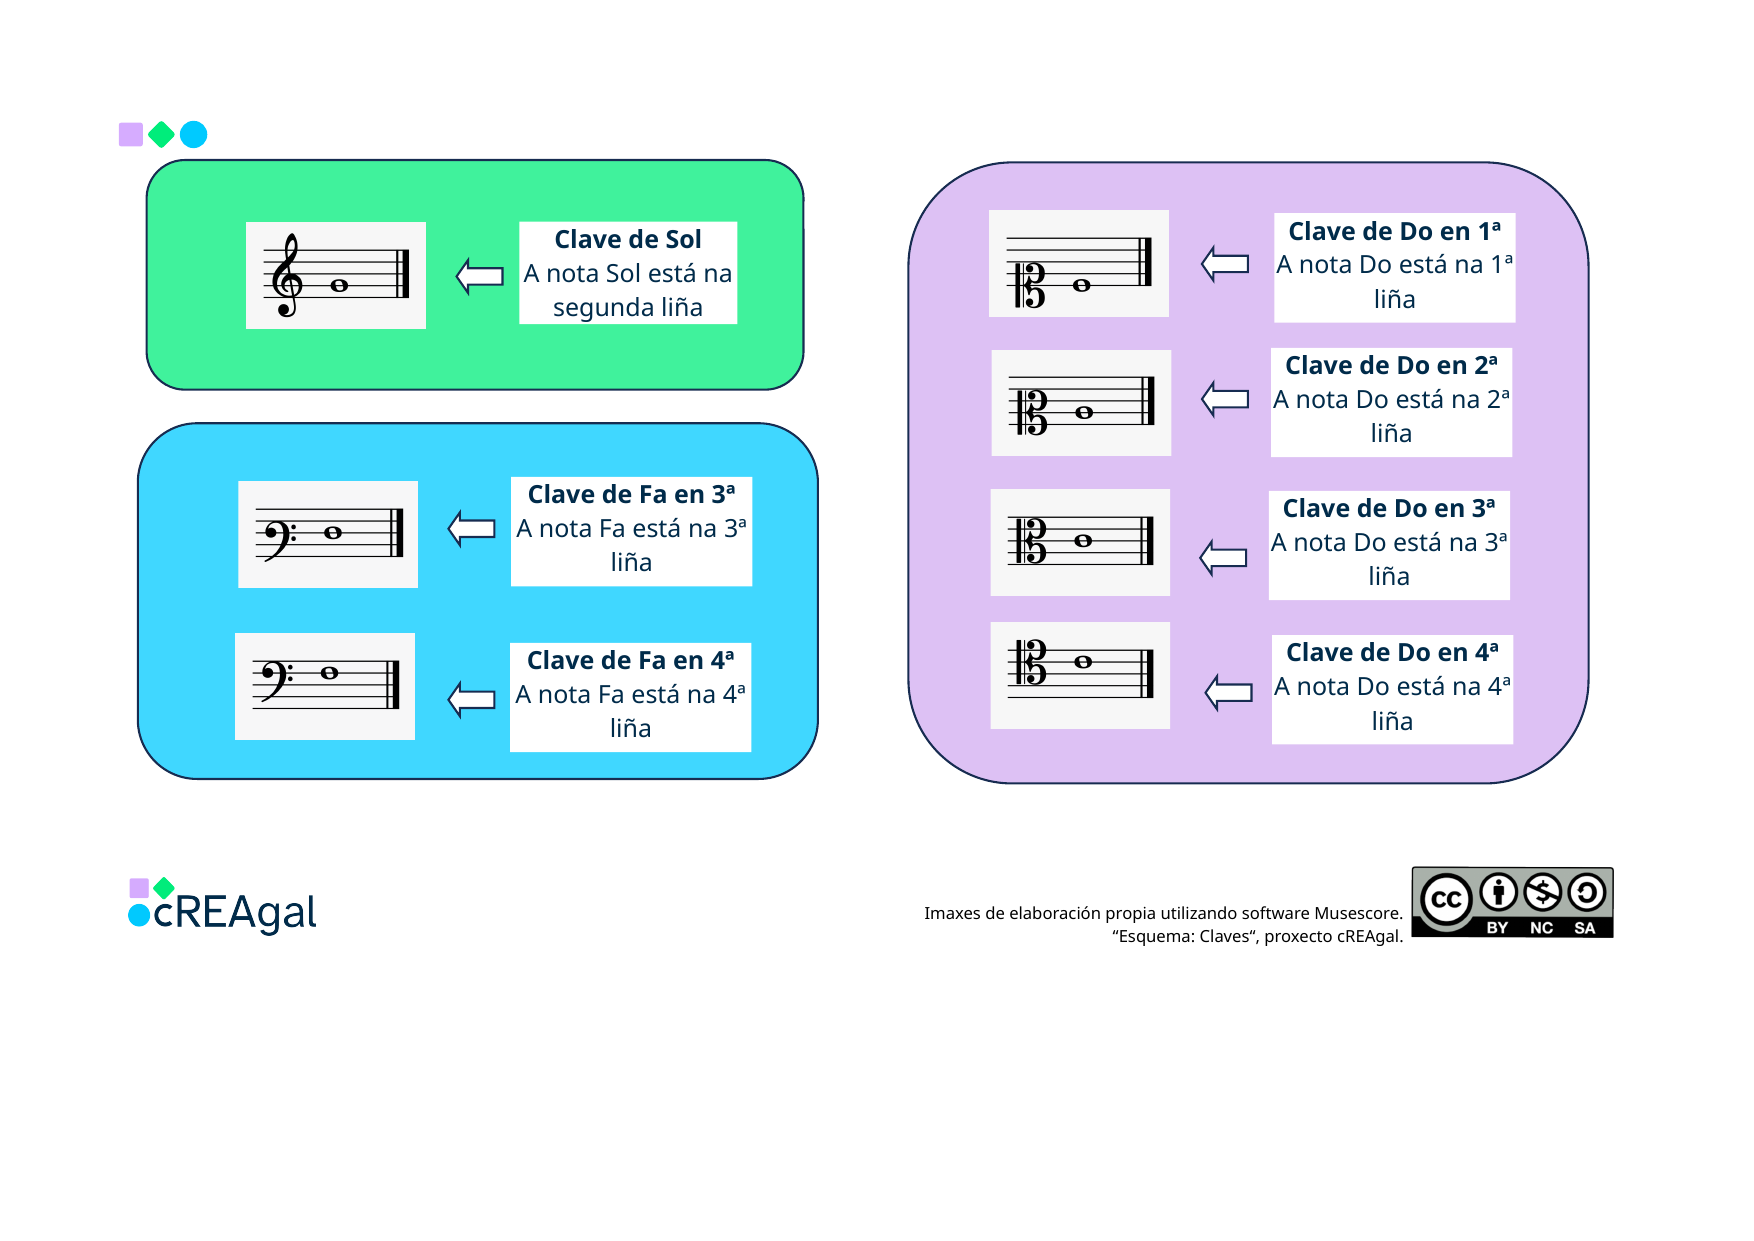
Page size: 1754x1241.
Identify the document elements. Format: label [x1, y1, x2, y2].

picture [1412, 867, 1613, 937]
picture [991, 350, 1172, 456]
picture [246, 222, 426, 329]
picture [990, 489, 1171, 596]
picture [235, 633, 415, 740]
picture [989, 210, 1169, 317]
picture [128, 877, 316, 936]
picture [990, 622, 1171, 729]
picture [238, 481, 418, 588]
